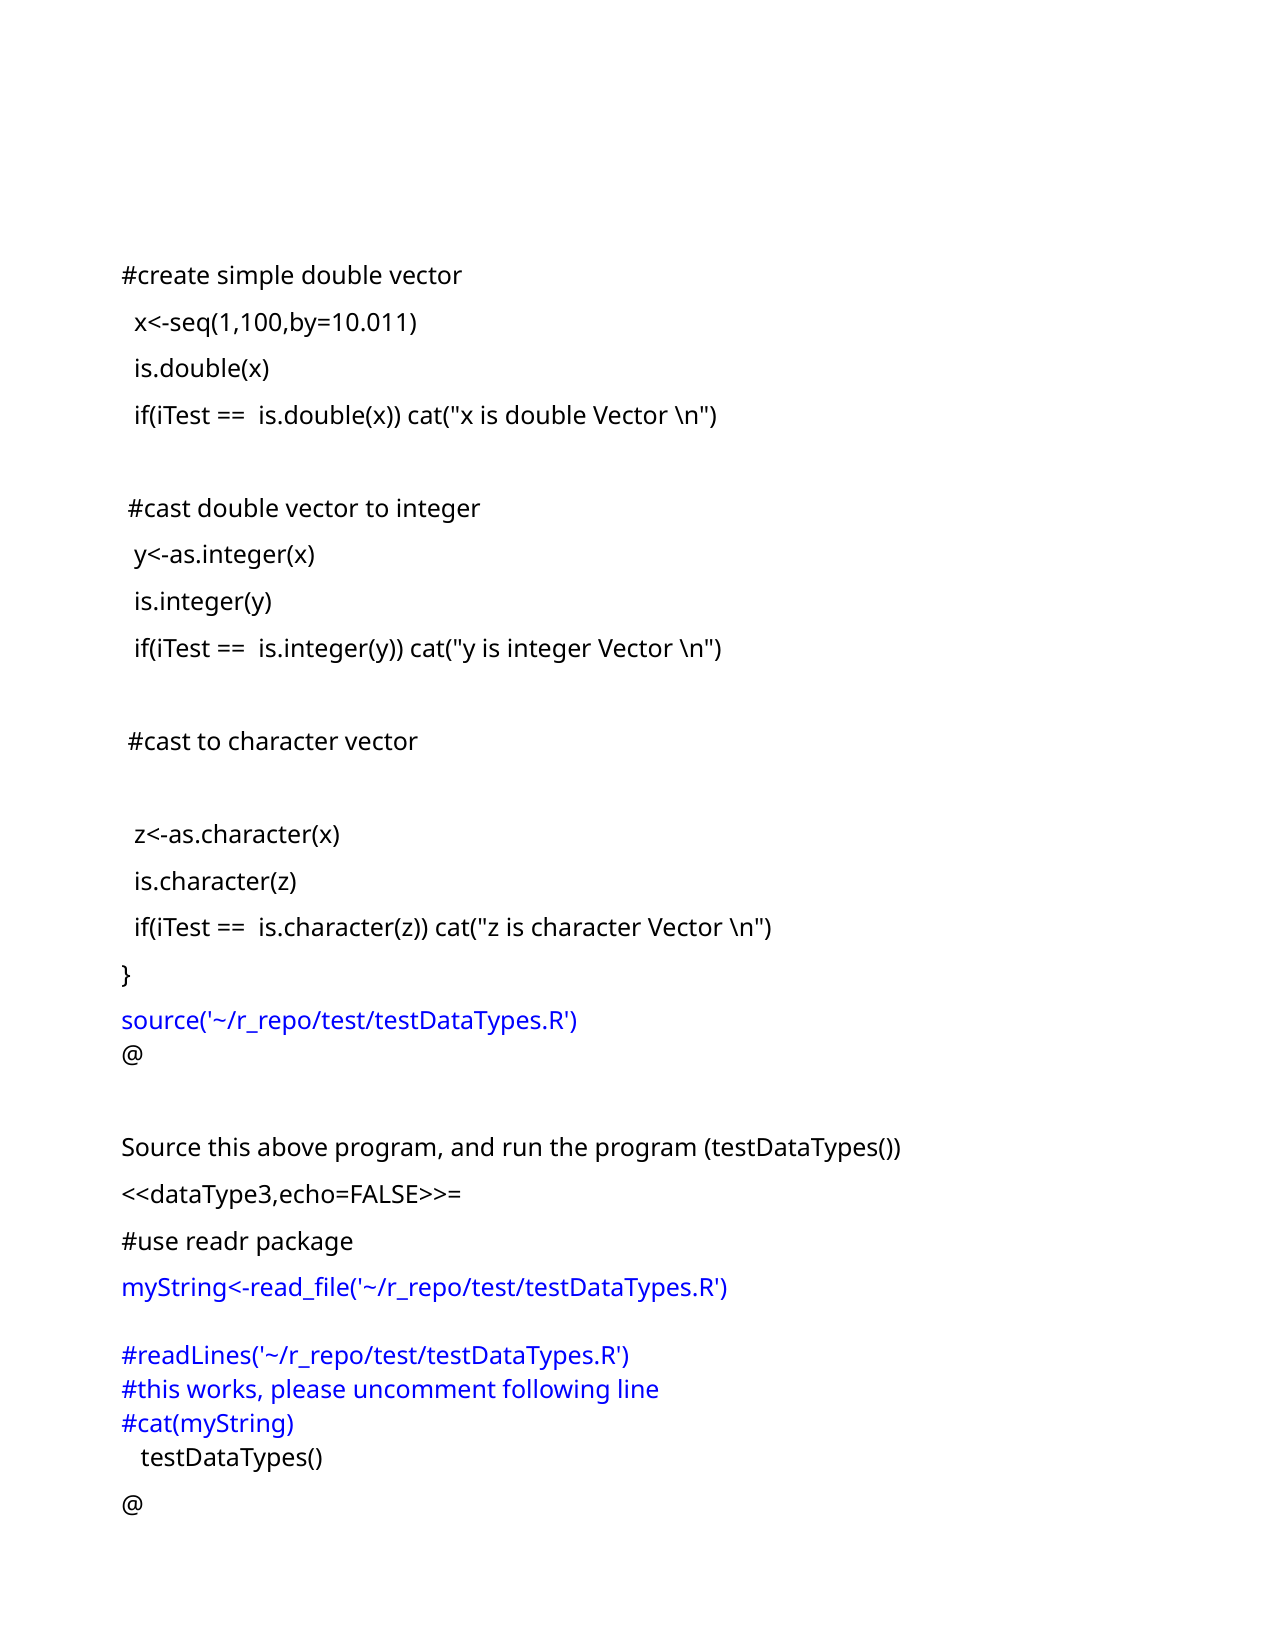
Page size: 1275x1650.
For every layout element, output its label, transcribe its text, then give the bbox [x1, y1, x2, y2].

text source('~/r_repo/test/testDataTypes.R') [121, 1003, 1158, 1037]
text testDataTypes() [121, 1440, 1158, 1474]
text is.double(x) [121, 351, 1158, 385]
text myString<-read_file('~/r_repo/test/testDataTypes.R') [121, 1270, 1158, 1304]
text if(iTest == is.character(z)) cat("z is character Vector \n") [121, 910, 1158, 944]
text <<dataType3,echo=FALSE>>= [121, 1177, 1158, 1211]
text z<-as.character(x) [121, 817, 1158, 851]
text #use readr package [121, 1223, 1158, 1257]
text @ [121, 1037, 1158, 1071]
text } [121, 956, 1158, 990]
text #this works, please uncomment following line [121, 1372, 1158, 1406]
text #cast double vector to integer [121, 491, 1158, 525]
text if(iTest == is.integer(y)) cat("y is integer Vector \n") [121, 630, 1158, 664]
text #create simple double vector [121, 258, 1158, 292]
text Source this above program, and run the program (testDataTypes()) [121, 1130, 1158, 1164]
text #cat(myString) [121, 1406, 1158, 1440]
text is.character(z) [121, 863, 1158, 897]
text is.integer(y) [121, 584, 1158, 618]
text y<-as.integer(x) [121, 537, 1158, 571]
text #readLines('~/r_repo/test/testDataTypes.R') [121, 1338, 1158, 1372]
text #cast to character vector [121, 723, 1158, 757]
text x<-seq(1,100,by=10.011) [121, 304, 1158, 338]
text @ [121, 1487, 1158, 1521]
text if(iTest == is.double(x)) cat("x is double Vector \n") [121, 397, 1158, 432]
